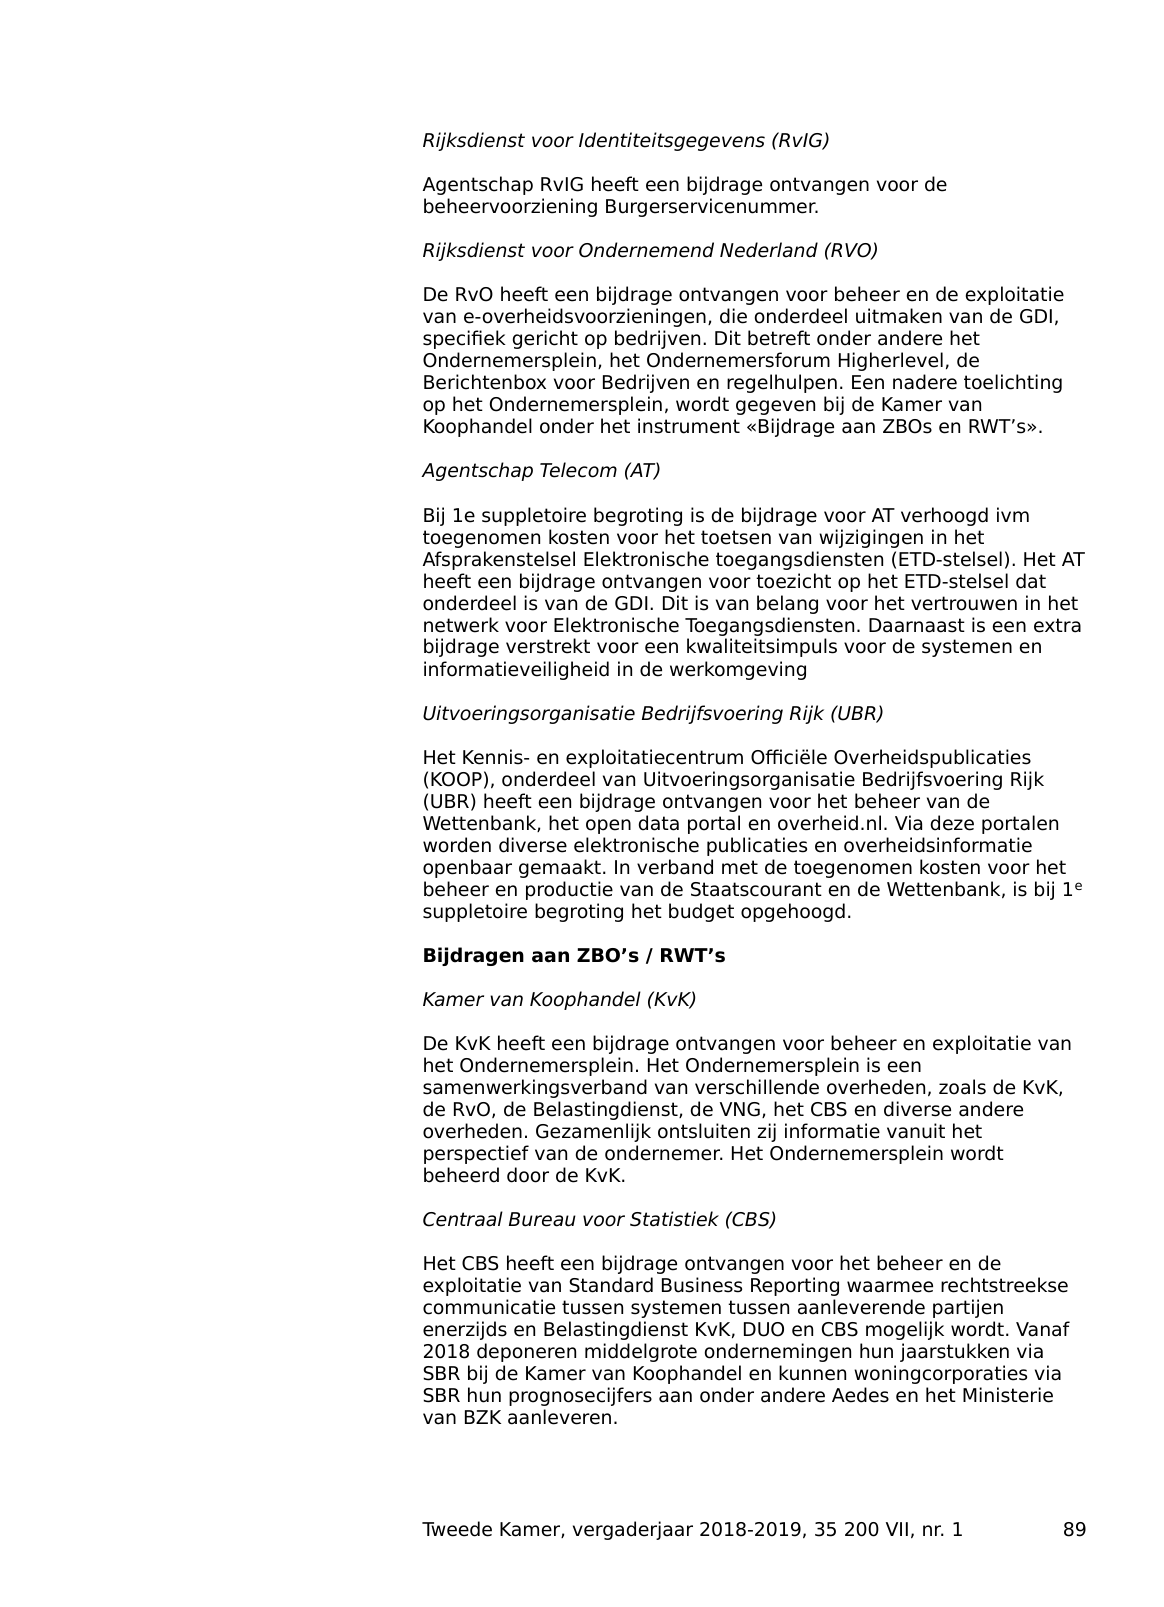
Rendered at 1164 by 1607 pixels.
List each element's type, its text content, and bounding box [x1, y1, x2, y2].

subtitle Rijksdienst voor Ondernemend Nederland (RVO) [422, 240, 1087, 262]
text De RvO heeft een bijdrage ontvangen voor beheer en de exploitatie van e-overheidsvoorzieningen, die onderdeel uitmaken van de GDI, specifiek gericht op bedrijven. Dit betreft onder andere het Ondernemersplein, het Ondernemersforum Higherlevel, de Berichtenbox voor Bedrijven en regelhulpen. Een nadere toelichting op het Ondernemersplein, wordt gegeven bij de Kamer van Koophandel onder het instrument «Bijdrage aan ZBOs en RWT’s». [422, 284, 1087, 438]
text Bij 1e suppletoire begroting is de bijdrage voor AT verhoogd ivm toegenomen kosten voor het toetsen van wijzigingen in het Afsprakenstelsel Elektronische toegangsdiensten (ETD-stelsel). Het AT heeft een bijdrage ontvangen voor toezicht op het ETD-stelsel dat onderdeel is van de GDI. Dit is van belang voor het vertrouwen in het netwerk voor Elektronische Toegangsdiensten. Daarnaast is een extra bijdrage verstrekt voor een kwaliteitsimpuls voor de systemen en informatieveiligheid in de werkomgeving [422, 504, 1087, 680]
text Agentschap RvIG heeft een bijdrage ontvangen voor de beheervoorziening Burgerservicenummer. [422, 174, 1087, 218]
subtitle Rijksdienst voor Identiteitsgegevens (RvIG) [422, 130, 1087, 152]
subtitle Uitvoeringsorganisatie Bedrijfsvoering Rijk (UBR) [422, 703, 1087, 724]
subtitle Agentschap Telecom (AT) [422, 460, 1087, 482]
subtitle Kamer van Koophandel (KvK) [422, 989, 1087, 1011]
subtitle Centraal Bureau voor Statistiek (CBS) [422, 1209, 1087, 1231]
subtitle Bijdragen aan ZBO’s / RWT’s [422, 945, 1087, 967]
text Het Kennis- en exploitatiecentrum Officiële Overheidspublicaties (KOOP), onderdeel van Uitvoeringsorganisatie Bedrijfsvoering Rijk (UBR) heeft een bijdrage ontvangen voor het beheer van de Wettenbank, het open data portal en overheid.nl. Via deze portalen worden diverse elektronische publicaties en overheidsinformatie openbaar gemaakt. In verband met de toegenomen kosten voor het beheer en productie van de Staatscourant en de Wettenbank, is bij 1e suppletoire begroting het budget opgehoogd. [422, 747, 1087, 923]
text Het CBS heeft een bijdrage ontvangen voor het beheer en de exploitatie van Standard Business Reporting waarmee rechtstreekse communicatie tussen systemen tussen aanleverende partijen enerzijds en Belastingdienst KvK, DUO en CBS mogelijk wordt. Vanaf 2018 deponeren middelgrote ondernemingen hun jaarstukken via SBR bij de Kamer van Koophandel en kunnen woningcorporaties via SBR hun prognosecijfers aan onder andere Aedes en het Ministerie van BZK aanleveren. [422, 1253, 1087, 1429]
text De KvK heeft een bijdrage ontvangen voor beheer en exploitatie van het Ondernemersplein. Het Ondernemersplein is een samenwerkingsverband van verschillende overheden, zoals de KvK, de RvO, de Belastingdienst, de VNG, het CBS en diverse andere overheden. Gezamenlijk ontsluiten zij informatie vanuit het perspectief van de ondernemer. Het Ondernemersplein wordt beheerd door de KvK. [422, 1033, 1087, 1187]
